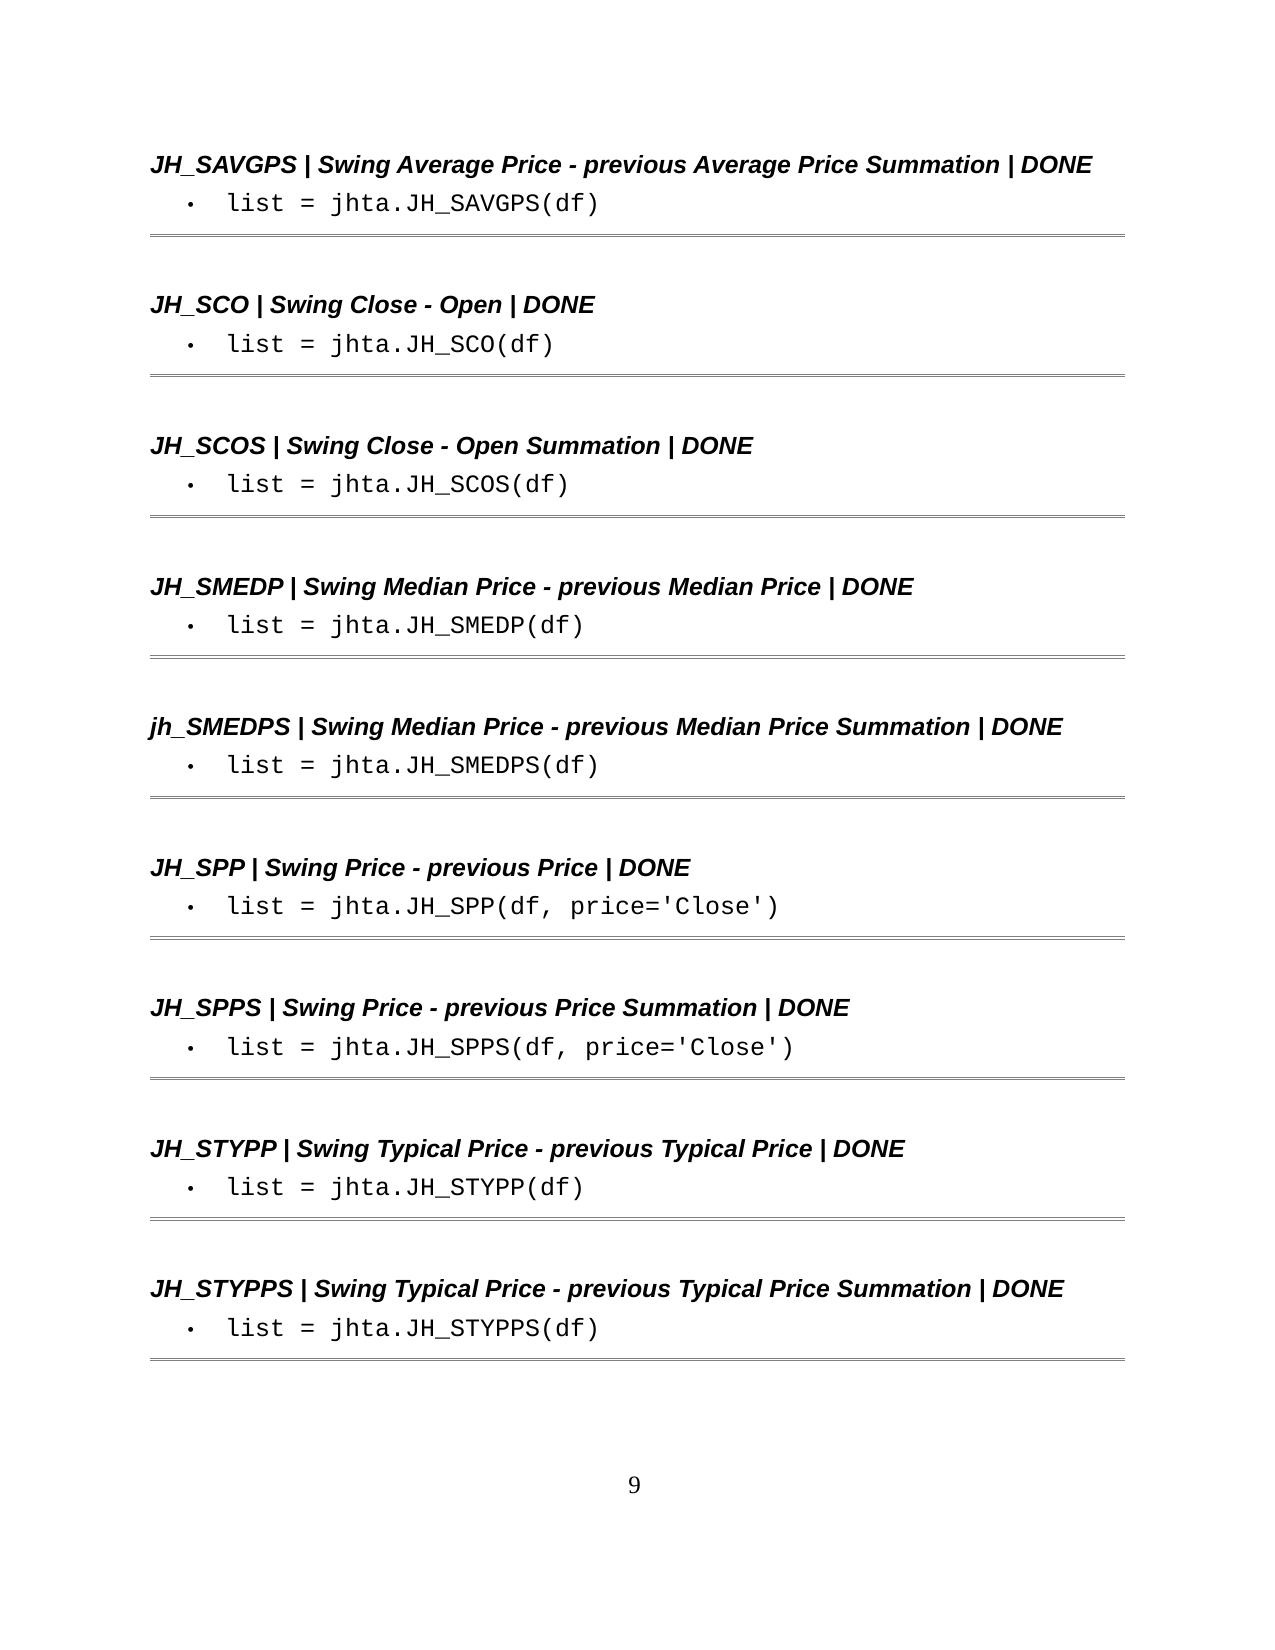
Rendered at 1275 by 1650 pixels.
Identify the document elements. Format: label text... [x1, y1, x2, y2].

list list = jhta.JH_STYPPS(df) [187, 1315, 1125, 1343]
list list = jhta.JH_STYPP(df) [187, 1175, 1125, 1203]
subtitle JH_SCO | Swing Close - Open | DONE [150, 291, 1125, 319]
subtitle jh_SMEDPS | Swing Median Price - previous Median Price Summation | DONE [150, 712, 1125, 741]
list list = jhta.JH_SCOS(df) [187, 472, 1125, 500]
list list = jhta.JH_SPPS(df, price='Close') [187, 1034, 1125, 1062]
subtitle JH_SAVGPS | Swing Average Price - previous Average Price Summation | DONE [150, 150, 1125, 178]
subtitle JH_SCOS | Swing Close - Open Summation | DONE [150, 431, 1125, 459]
subtitle JH_SMEDP | Swing Median Price - previous Median Price | DONE [150, 572, 1125, 600]
list list = jhta.JH_SMEDP(df) [187, 613, 1125, 641]
subtitle JH_STYPPS | Swing Typical Price - previous Typical Price Summation | DONE [150, 1274, 1125, 1303]
list list = jhta.JH_SAVGPS(df) [187, 191, 1125, 219]
list list = jhta.JH_SCO(df) [187, 332, 1125, 360]
subtitle JH_SPPS | Swing Price - previous Price Summation | DONE [150, 993, 1125, 1022]
list list = jhta.JH_SMEDPS(df) [187, 753, 1125, 781]
subtitle JH_SPP | Swing Price - previous Price | DONE [150, 853, 1125, 881]
subtitle JH_STYPP | Swing Typical Price - previous Typical Price | DONE [150, 1134, 1125, 1162]
list list = jhta.JH_SPP(df, price='Close') [187, 894, 1125, 922]
